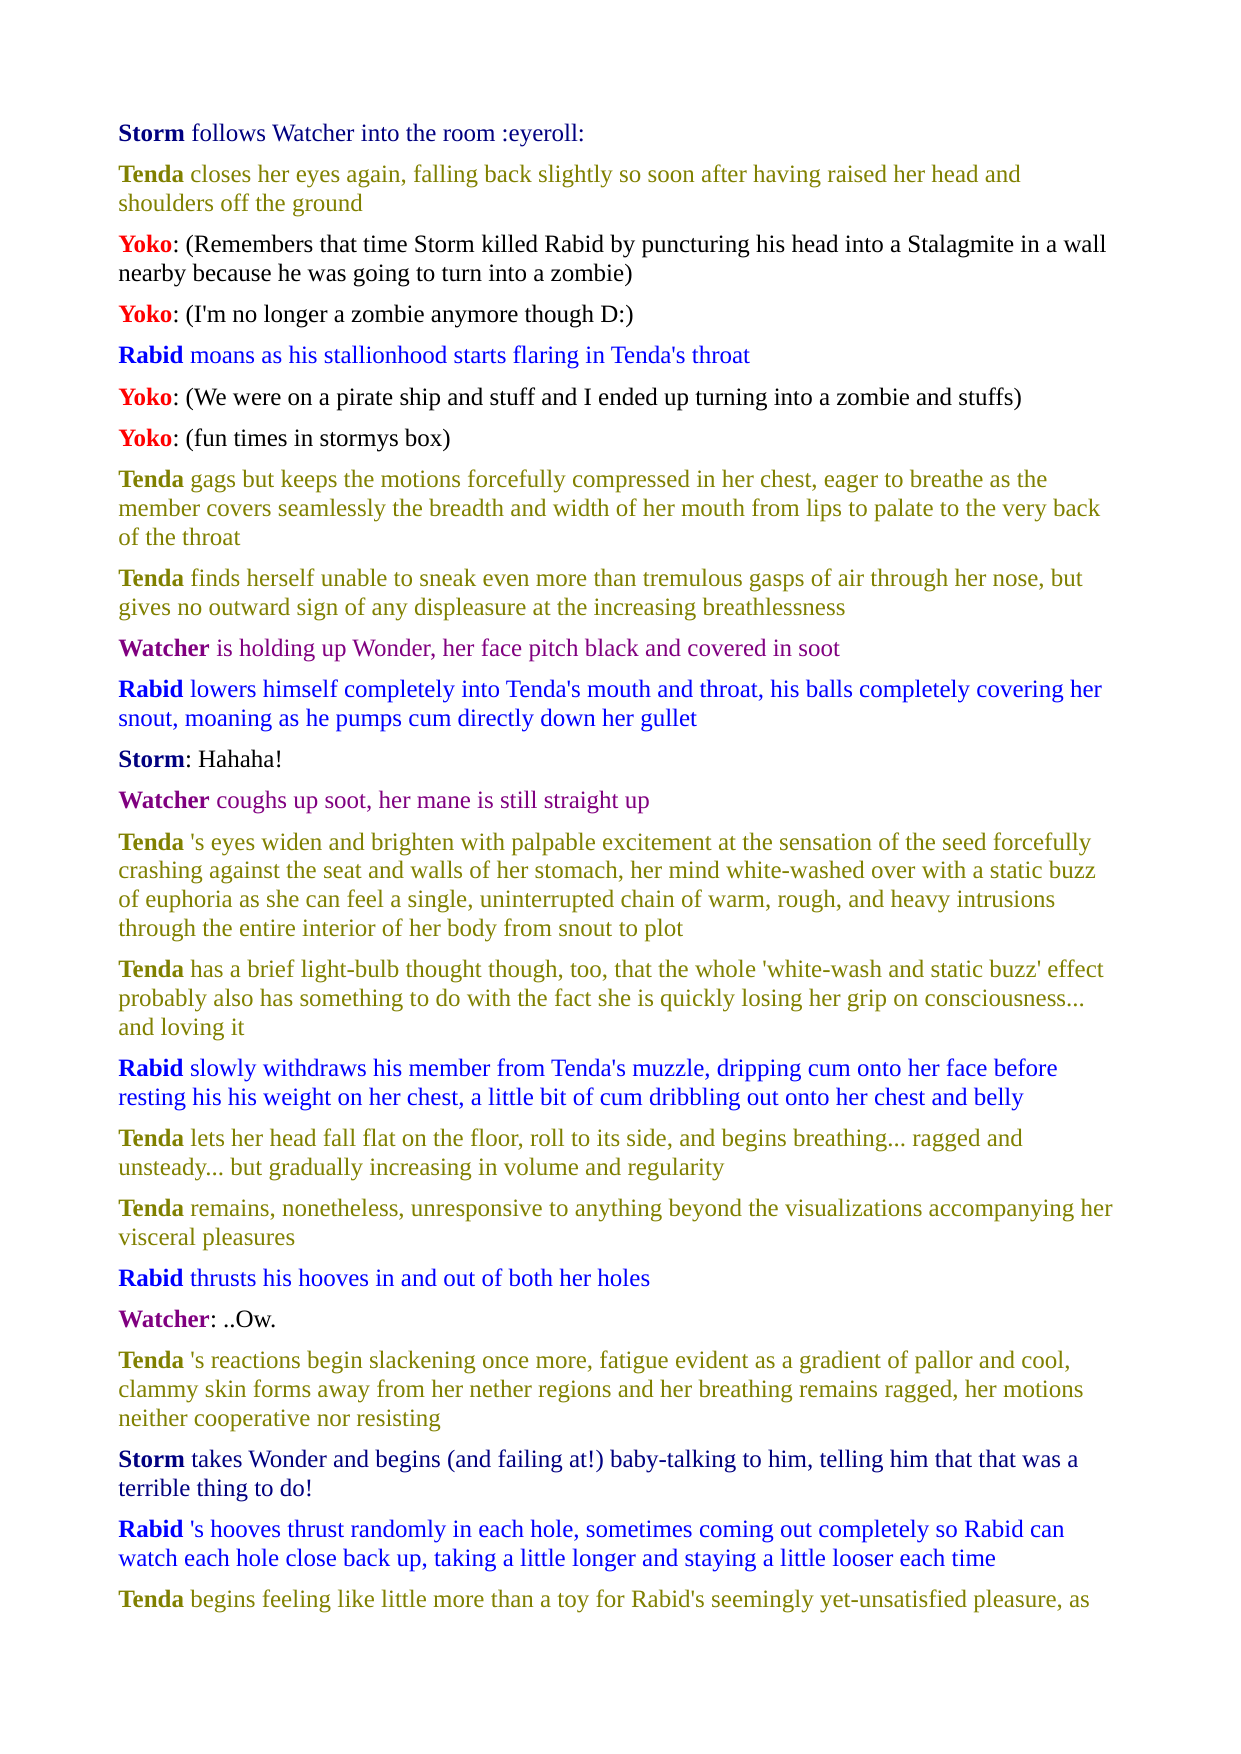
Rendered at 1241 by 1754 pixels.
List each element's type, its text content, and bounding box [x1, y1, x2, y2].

text Tenda finds herself unable to sneak even more than tremulous gasps of air through her nose, but gives no outward sign of any displeasure at the increasing breathlessness [118, 563, 1122, 621]
text Tenda closes her eyes again, falling back slightly so soon after having raised her head and shoulders off the ground [118, 159, 1122, 217]
text Tenda remains, nonetheless, unresponsive to anything beyond the visualizations accompanying her visceral pleasures [118, 1193, 1122, 1251]
text Tenda has a brief light-bulb thought though, too, that the whole 'white-wash and static buzz' effect probably also has something to do with the fact she is quickly losing her grip on consciousness... and loving it [118, 954, 1122, 1041]
text Rabid moans as his stallionhood starts flaring in Tenda's throat [118, 341, 1122, 369]
text Yoko: (Remembers that time Storm killed Rabid by puncturing his head into a Stalagmite in a wall nearby because he was going to turn into a zombie) [118, 229, 1122, 287]
text Rabid lowers himself completely into Tenda's mouth and throat, his balls completely covering her snout, moaning as he pumps cum directly down her gullet [118, 674, 1122, 732]
text Storm takes Wonder and begins (and failing at!) baby-talking to him, telling him that that was a terrible thing to do! [118, 1444, 1122, 1502]
text Tenda lets her head fall flat on the floor, roll to its side, and begins breathing... ragged and unsteady... but gradually increasing in volume and regularity [118, 1123, 1122, 1181]
text Tenda 's reactions begin slackening once more, fatigue evident as a gradient of pallor and cool, clammy skin forms away from her nether regions and her breathing remains ragged, her motions neither cooperative nor resisting [118, 1346, 1122, 1432]
text Rabid slowly withdraws his member from Tenda's muzzle, dripping cum onto her face before resting his his weight on her chest, a little bit of cum dribbling out onto her chest and belly [118, 1053, 1122, 1111]
text Tenda begins feeling like little more than a toy for Rabid's seemingly yet-unsatisfied pleasure, as [118, 1584, 1122, 1613]
text Watcher is holding up Wonder, her face pitch black and covered in soot [118, 633, 1122, 662]
text Storm: Hahaha! [118, 744, 1122, 773]
text Yoko: (We were on a pirate ship and stuff and I ended up turning into a zombie and stuffs) [118, 382, 1122, 411]
text Watcher coughs up soot, her mane is still straight up [118, 786, 1122, 814]
text Rabid thrusts his hooves in and out of both her holes [118, 1263, 1122, 1292]
text Yoko: (I'm no longer a zombie anymore though D:) [118, 299, 1122, 328]
text Tenda 's eyes widen and brighten with palpable excitement at the sensation of the seed forcefully crashing against the seat and walls of her stomach, her mind white-washed over with a static buzz of euphoria as she can feel a single, uninterrupted chain of warm, rough, and heavy intrusions through the entire interior of her body from snout to plot [118, 827, 1122, 942]
text Rabid 's hooves thrust randomly in each hole, sometimes coming out completely so Rabid can watch each hole close back up, taking a little longer and staying a little looser each time [118, 1514, 1122, 1572]
text Watcher: ..Ow. [118, 1304, 1122, 1333]
text Yoko: (fun times in stormys box) [118, 423, 1122, 452]
text Tenda gags but keeps the motions forcefully compressed in her chest, eager to breathe as the member covers seamlessly the breadth and width of her mouth from lips to palate to the very back of the throat [118, 464, 1122, 551]
text Storm follows Watcher into the room :eyeroll: [118, 118, 1122, 147]
